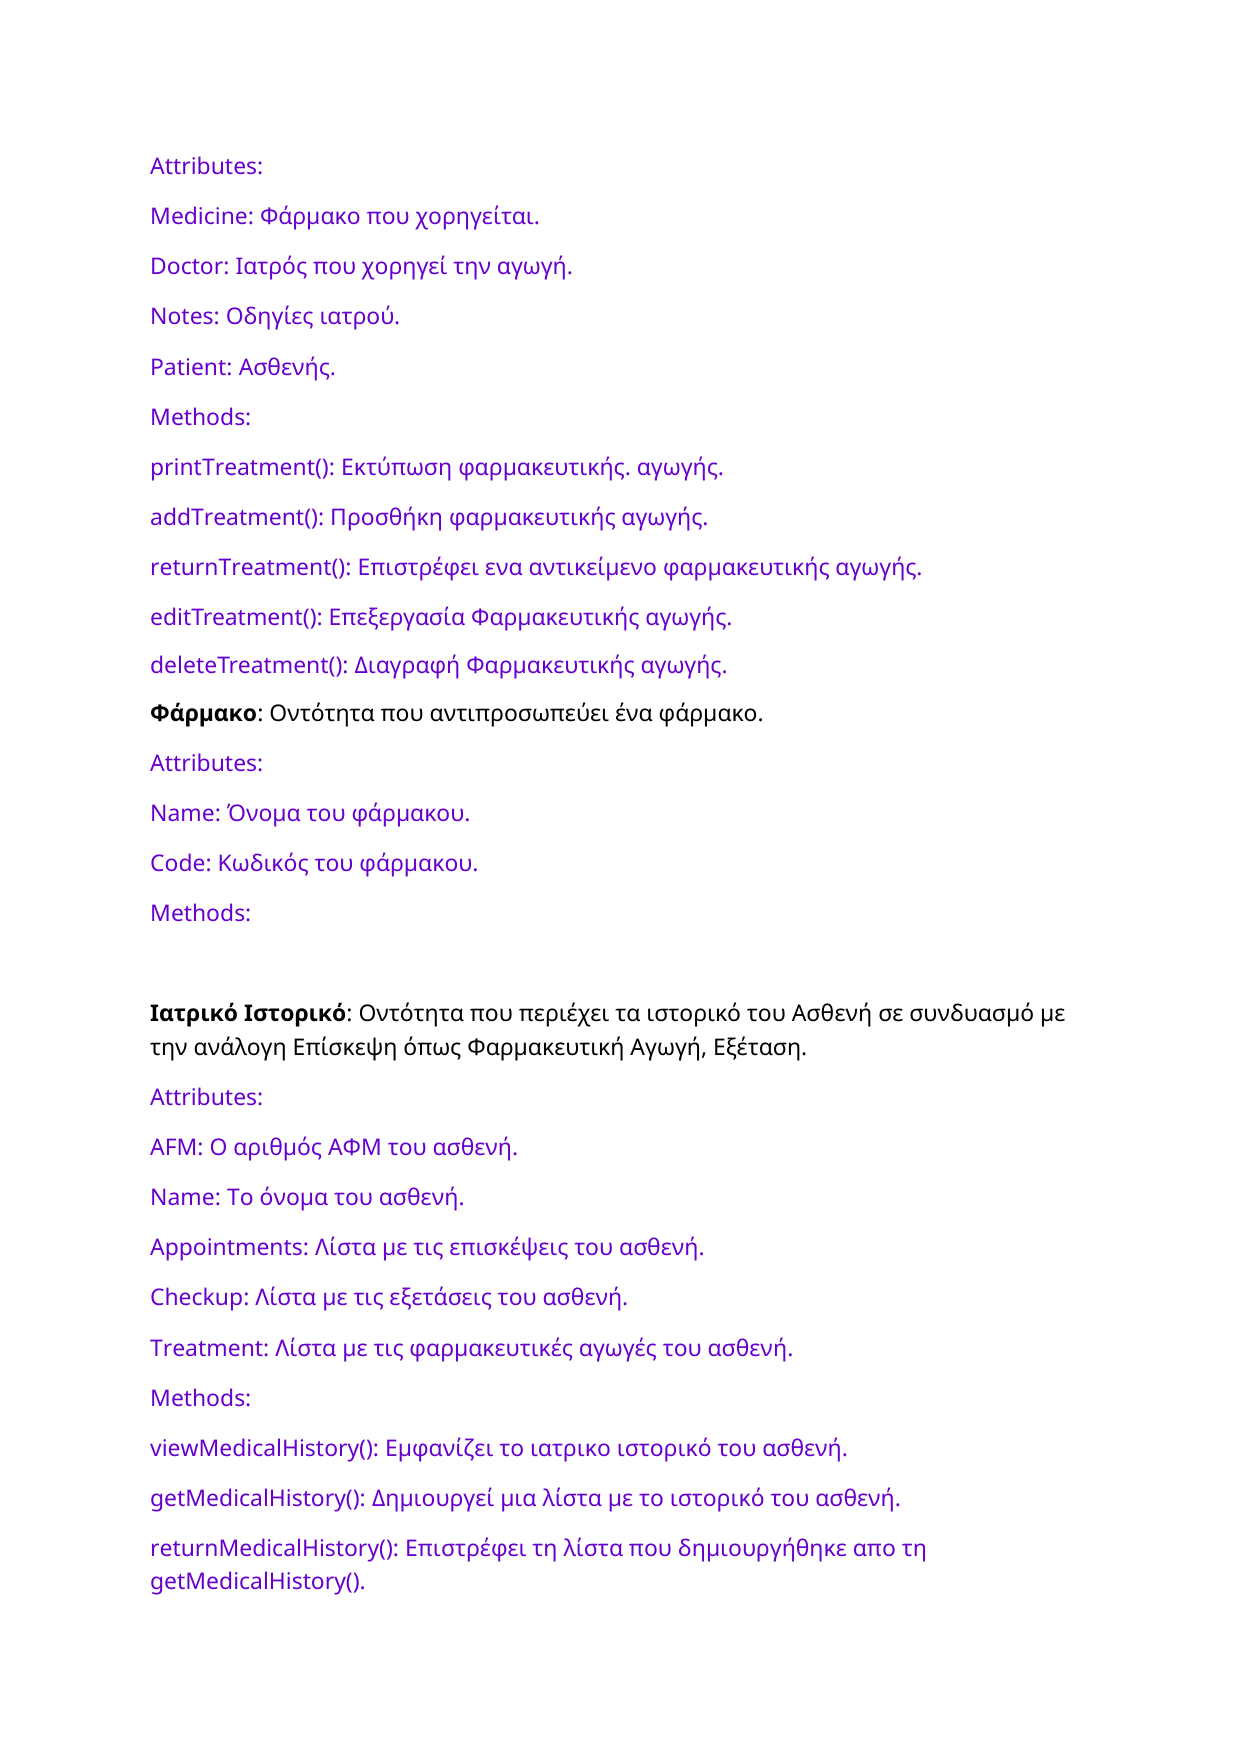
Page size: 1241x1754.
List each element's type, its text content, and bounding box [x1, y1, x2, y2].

text Attributes: [150, 747, 1090, 778]
text Φάρμακο: Οντότητα που αντιπροσωπεύει ένα φάρμακο. [150, 697, 1090, 728]
text Doctor: Ιατρός που χορηγεί την αγωγή. [150, 250, 1090, 281]
text Ιατρικό Ιστορικό: Οντότητα που περιέχει τα ιστορικό του Ασθενή σε συνδυασμό με την ανάλογη Επίσκεψη όπως Φαρμακευτική Αγωγή, Εξέταση. [150, 997, 1090, 1062]
text Patient: Ασθενής. [150, 350, 1090, 382]
text Name: Το όνομα του ασθενή. [150, 1181, 1090, 1212]
text Name: Όνομα του φάρμακου. [150, 797, 1090, 828]
text Medicine: Φάρμακο που χορηγείται. [150, 200, 1090, 231]
text Appointments: Λίστα με τις επισκέψεις του ασθενή. [150, 1231, 1090, 1262]
text Methods: [150, 401, 1090, 432]
text deleteTreatment(): Διαγραφή Φαρμακευτικής αγωγής. [150, 649, 1090, 680]
text Methods: [150, 1382, 1090, 1413]
text Treatment: Λίστα με τις φαρμακευτικές αγωγές του ασθενή. [150, 1331, 1090, 1363]
text viewMedicalHistory(): Εμφανίζει το ιατρικο ιστορικό του ασθενή. [150, 1432, 1090, 1463]
text returnTreatment(): Επιστρέφει ενα αντικείμενο φαρμακευτικής αγωγής. [150, 551, 1090, 582]
text addTreatment(): Προσθήκη φαρμακευτικής αγωγής. [150, 501, 1090, 532]
text Notes: Οδηγίες ιατρού. [150, 300, 1090, 332]
text getMedicalHistory(): Δημιουργεί μια λίστα με το ιστορικό του ασθενή. [150, 1482, 1090, 1513]
text Attributes: [150, 1081, 1090, 1112]
text Attributes: [150, 150, 1090, 181]
text Code: Κωδικός του φάρμακου. [150, 847, 1090, 878]
text returnMedicalHistory(): Επιστρέφει τη λίστα που δημιουργήθηκε απο τη getMedicalHistory(). [150, 1532, 1090, 1597]
text Methods: [150, 897, 1090, 928]
text AFM: Ο αριθμός ΑΦΜ του ασθενή. [150, 1131, 1090, 1162]
text editTreatment(): Επεξεργασία Φαρμακευτικής αγωγής. [150, 601, 1090, 632]
text printTreatment(): Εκτύπωση φαρμακευτικής. αγωγής. [150, 451, 1090, 482]
text Checkup: Λίστα με τις εξετάσεις του ασθενή. [150, 1281, 1090, 1313]
